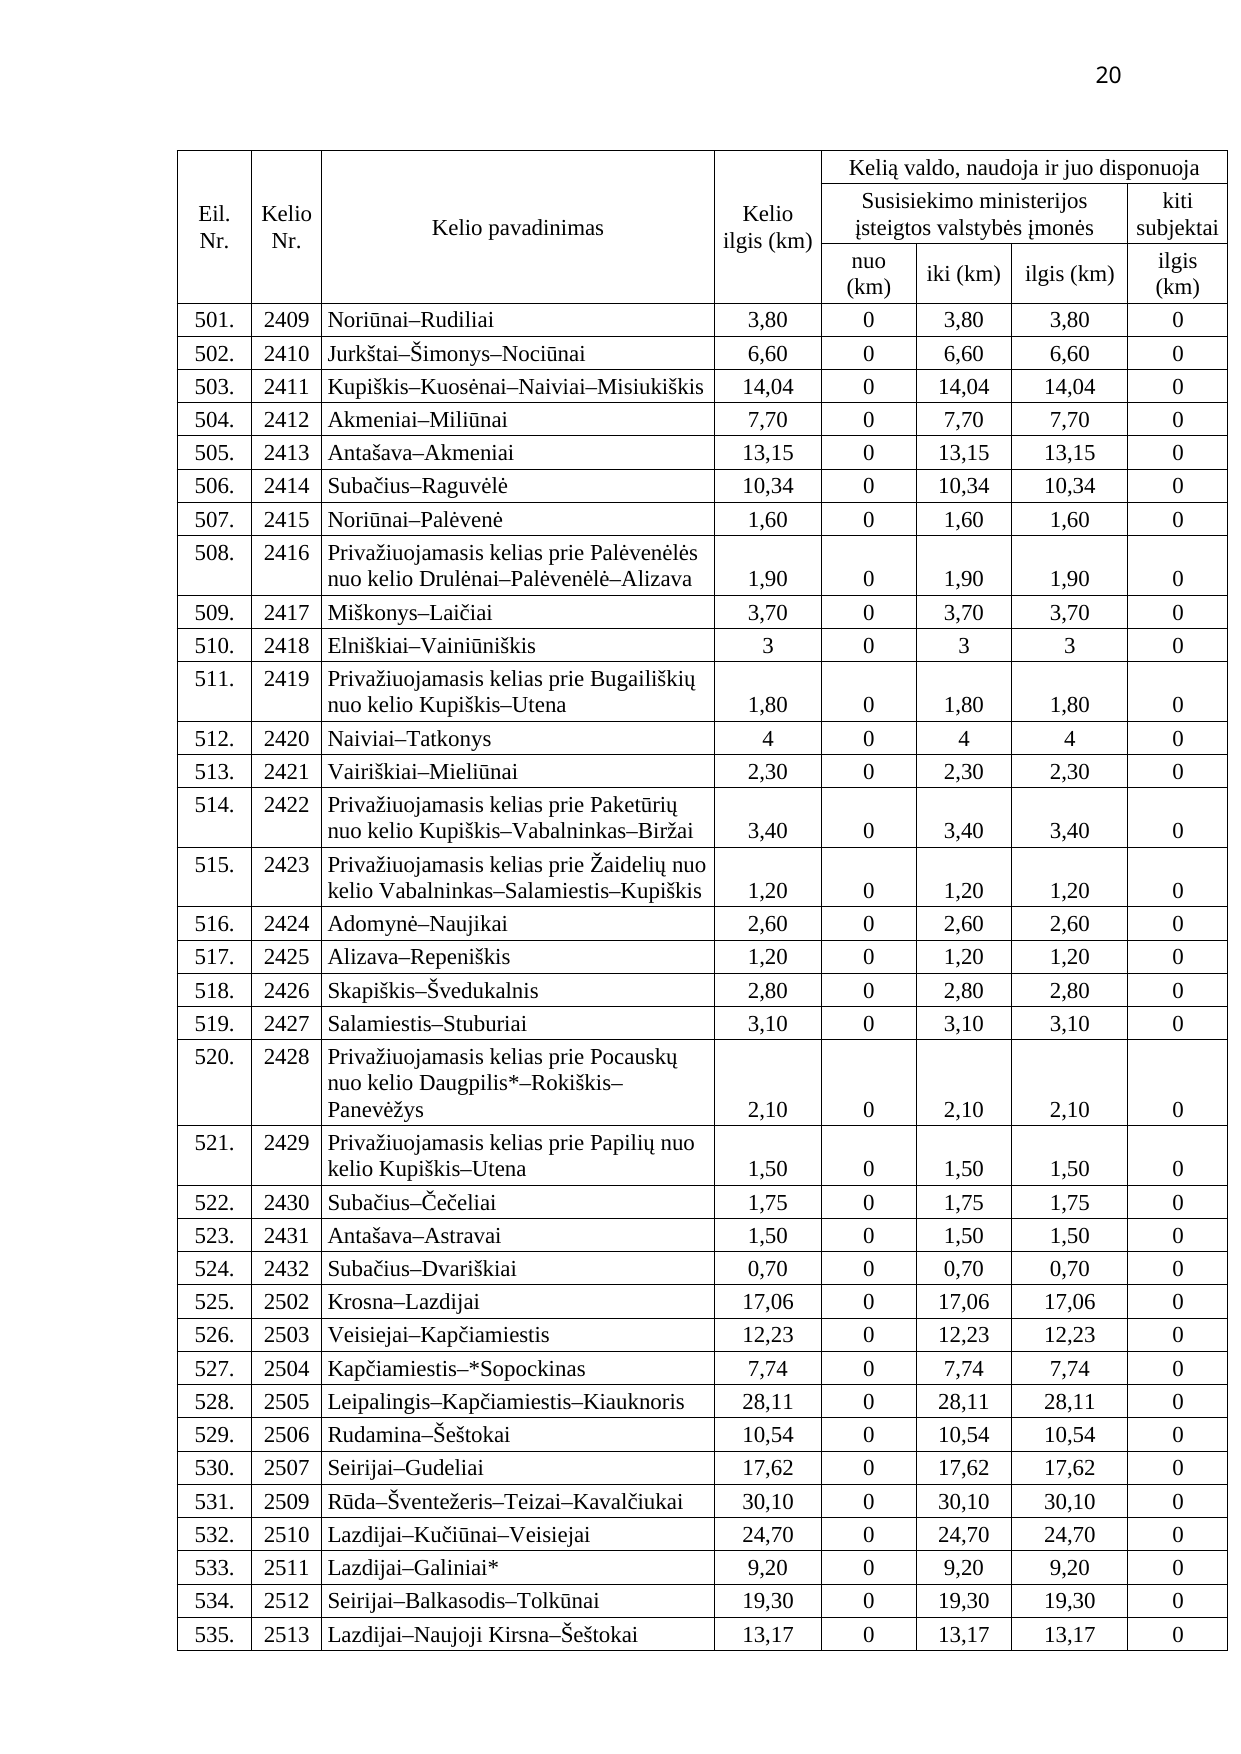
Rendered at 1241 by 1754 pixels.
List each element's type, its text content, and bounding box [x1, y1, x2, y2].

table_cell 0 [822, 470, 916, 502]
table_cell 511. [178, 662, 251, 721]
table_cell 2,30 [917, 755, 1011, 787]
table_cell 17,06 [917, 1285, 1011, 1318]
table_cell 0 [1128, 629, 1227, 661]
table_cell 0 [822, 1385, 916, 1417]
table_cell 19,30 [917, 1585, 1011, 1617]
table_cell 1,80 [917, 662, 1011, 721]
table_cell 6,60 [917, 337, 1011, 369]
table_cell 3,70 [917, 596, 1011, 628]
table_cell 528. [178, 1385, 251, 1417]
table_cell 2429 [252, 1126, 321, 1185]
table_cell 501. [178, 304, 251, 336]
table_cell 10,54 [917, 1418, 1011, 1451]
table_cell 2507 [252, 1452, 321, 1484]
table_cell 0 [822, 1518, 916, 1550]
table_header Kelio ilgis (km) [715, 151, 821, 302]
table_cell 1,20 [715, 848, 821, 906]
table_cell 2505 [252, 1385, 321, 1417]
table_cell 0 [822, 974, 916, 1006]
table_cell 0 [822, 1485, 916, 1517]
table_cell 17,62 [715, 1452, 821, 1484]
table_cell Rūda–Šventežeris–Teizai–Kavalčiukai [322, 1485, 714, 1517]
table_cell 13,17 [715, 1618, 821, 1650]
table_cell Noriūnai–Palėvenė [322, 503, 714, 535]
table_cell 1,90 [1012, 536, 1127, 594]
table_cell 0 [1128, 907, 1227, 939]
table_cell 515. [178, 848, 251, 906]
table_cell ilgis (km) [1012, 244, 1127, 302]
table_cell 533. [178, 1551, 251, 1583]
table_cell Rudamina–Šeštokai [322, 1418, 714, 1451]
table_cell 10,34 [1012, 470, 1127, 502]
table_cell Akmeniai–Miliūnai [322, 403, 714, 435]
table_cell 1,75 [715, 1186, 821, 1218]
table_cell 3,40 [917, 788, 1011, 847]
table_cell ilgis (km) [1128, 244, 1227, 302]
table_cell 0 [822, 304, 916, 336]
table_cell Antašava–Astravai [322, 1219, 714, 1251]
table_cell 13,15 [1012, 436, 1127, 468]
table_cell 1,50 [715, 1126, 821, 1185]
table_cell 13,15 [917, 436, 1011, 468]
table_cell 19,30 [1012, 1585, 1127, 1617]
table_cell 1,60 [917, 503, 1011, 535]
table_cell 0 [1128, 1126, 1227, 1185]
table_cell 28,11 [917, 1385, 1011, 1417]
table_cell 0 [822, 370, 916, 402]
table_cell 0 [822, 1452, 916, 1484]
table_cell 0,70 [1012, 1252, 1127, 1284]
table_cell 2424 [252, 907, 321, 939]
table_cell 14,04 [1012, 370, 1127, 402]
table_cell 0 [822, 1007, 916, 1039]
table_cell Seirijai–Balkasodis–Tolkūnai [322, 1585, 714, 1617]
table_cell 526. [178, 1319, 251, 1351]
table_cell 19,30 [715, 1585, 821, 1617]
table_cell 0 [1128, 1385, 1227, 1417]
table_cell 2,30 [715, 755, 821, 787]
table_cell 2417 [252, 596, 321, 628]
table_cell 7,70 [917, 403, 1011, 435]
table_cell 3,70 [715, 596, 821, 628]
table_cell 0 [822, 536, 916, 594]
table_cell Jurkštai–Šimonys–Nociūnai [322, 337, 714, 369]
table_cell 0 [822, 662, 916, 721]
table_cell Lazdijai–Naujoji Kirsna–Šeštokai [322, 1618, 714, 1650]
table_cell 30,10 [715, 1485, 821, 1517]
table_cell 0 [822, 788, 916, 847]
table_cell 0 [1128, 974, 1227, 1006]
table_cell 2409 [252, 304, 321, 336]
table_cell 7,70 [1012, 403, 1127, 435]
table_cell 17,06 [1012, 1285, 1127, 1318]
table_cell 0 [822, 1551, 916, 1583]
table_cell 0 [822, 629, 916, 661]
table_cell 6,60 [1012, 337, 1127, 369]
table_cell 12,23 [715, 1319, 821, 1351]
table_cell 2420 [252, 722, 321, 754]
table_cell 2427 [252, 1007, 321, 1039]
table_cell 9,20 [1012, 1551, 1127, 1583]
table_cell 3 [715, 629, 821, 661]
table_cell 4 [715, 722, 821, 754]
table_cell 24,70 [1012, 1518, 1127, 1550]
table_cell 7,70 [715, 403, 821, 435]
table_cell 2,10 [1012, 1040, 1127, 1125]
table_cell 505. [178, 436, 251, 468]
table_cell 3,80 [1012, 304, 1127, 336]
table_cell 519. [178, 1007, 251, 1039]
table_cell 507. [178, 503, 251, 535]
table_cell 2415 [252, 503, 321, 535]
table_cell 0 [822, 503, 916, 535]
table_cell 2,30 [1012, 755, 1127, 787]
table_cell 2510 [252, 1518, 321, 1550]
table_cell 0 [822, 1285, 916, 1318]
table_cell 0 [822, 1418, 916, 1451]
table_cell 1,90 [715, 536, 821, 594]
table_cell Subačius–Čečeliai [322, 1186, 714, 1218]
table_cell 2418 [252, 629, 321, 661]
table_cell 2428 [252, 1040, 321, 1125]
table_cell Krosna–Lazdijai [322, 1285, 714, 1318]
table_cell Veisiejai–Kapčiamiestis [322, 1319, 714, 1351]
table_cell 508. [178, 536, 251, 594]
table_cell 2512 [252, 1585, 321, 1617]
table_cell 9,20 [917, 1551, 1011, 1583]
table_cell 28,11 [715, 1385, 821, 1417]
table_cell Leipalingis–Kapčiamiestis–Kiauknoris [322, 1385, 714, 1417]
table_cell 1,20 [1012, 941, 1127, 973]
table_cell 523. [178, 1219, 251, 1251]
table_cell 0 [822, 403, 916, 435]
table_cell 13,17 [1012, 1618, 1127, 1650]
table_cell 0 [1128, 848, 1227, 906]
table_cell 2425 [252, 941, 321, 973]
table_cell 0 [1128, 1285, 1227, 1318]
table_cell 2414 [252, 470, 321, 502]
table_cell 2413 [252, 436, 321, 468]
table_cell 0 [822, 848, 916, 906]
table_cell 0 [1128, 1485, 1227, 1517]
table_cell 0 [1128, 1551, 1227, 1583]
table_cell 514. [178, 788, 251, 847]
table_cell 0 [822, 596, 916, 628]
table_cell Alizava–Repeniškis [322, 941, 714, 973]
table_cell 2411 [252, 370, 321, 402]
table_cell 0,70 [917, 1252, 1011, 1284]
table_cell Privažiuojamasis kelias prie Paketūrių nuo kelio Kupiškis–Vabalninkas–Biržai [322, 788, 714, 847]
table_cell 2432 [252, 1252, 321, 1284]
table_cell 0,70 [715, 1252, 821, 1284]
table_cell Privažiuojamasis kelias prie Papilių nuo kelio Kupiškis–Utena [322, 1126, 714, 1185]
table_cell 2,60 [1012, 907, 1127, 939]
table_cell 17,06 [715, 1285, 821, 1318]
table_cell 529. [178, 1418, 251, 1451]
table_cell 2410 [252, 337, 321, 369]
table_header Eil. Nr. [178, 151, 251, 302]
table_cell 13,17 [917, 1618, 1011, 1650]
table_cell 527. [178, 1352, 251, 1384]
table_cell 3 [917, 629, 1011, 661]
table_cell 518. [178, 974, 251, 1006]
table_header Kelio Nr. [252, 151, 321, 302]
table_cell 525. [178, 1285, 251, 1318]
table_cell 1,20 [917, 848, 1011, 906]
table_cell 0 [822, 1126, 916, 1185]
table_cell 2,80 [1012, 974, 1127, 1006]
table_cell 0 [822, 1252, 916, 1284]
table_cell Lazdijai–Kučiūnai–Veisiejai [322, 1518, 714, 1550]
table_cell 503. [178, 370, 251, 402]
table_cell 1,50 [1012, 1219, 1127, 1251]
table_cell Lazdijai–Galiniai* [322, 1551, 714, 1583]
table_cell Adomynė–Naujikai [322, 907, 714, 939]
table_cell 2504 [252, 1352, 321, 1384]
table_cell 1,80 [1012, 662, 1127, 721]
table_cell 2412 [252, 403, 321, 435]
table_cell 0 [822, 722, 916, 754]
table_cell 10,54 [715, 1418, 821, 1451]
table_cell 2430 [252, 1186, 321, 1218]
table_cell Vairiškiai–Mieliūnai [322, 755, 714, 787]
table_cell Antašava–Akmeniai [322, 436, 714, 468]
table_cell 513. [178, 755, 251, 787]
table_cell 1,20 [917, 941, 1011, 973]
table_cell 0 [822, 1219, 916, 1251]
table_cell 13,15 [715, 436, 821, 468]
table_cell Miškonys–Laičiai [322, 596, 714, 628]
table_cell 0 [1128, 1219, 1227, 1251]
table_cell 0 [1128, 788, 1227, 847]
table_cell 3,10 [715, 1007, 821, 1039]
table_cell Privažiuojamasis kelias prie Pocauskų nuo kelio Daugpilis*–Rokiškis–Panevėžys [322, 1040, 714, 1125]
table_cell 516. [178, 907, 251, 939]
table_cell 17,62 [917, 1452, 1011, 1484]
table_cell 0 [1128, 941, 1227, 973]
table_cell 1,50 [715, 1219, 821, 1251]
table_cell 0 [822, 907, 916, 939]
table_cell 12,23 [1012, 1319, 1127, 1351]
table_cell 0 [1128, 1418, 1227, 1451]
table_cell iki (km) [917, 244, 1011, 302]
table_cell 14,04 [917, 370, 1011, 402]
table_cell 532. [178, 1518, 251, 1550]
table_cell 1,75 [917, 1186, 1011, 1218]
table_cell 30,10 [917, 1485, 1011, 1517]
table_cell 534. [178, 1585, 251, 1617]
table_cell 2502 [252, 1285, 321, 1318]
table_cell 0 [822, 1186, 916, 1218]
table_cell 2421 [252, 755, 321, 787]
table_cell 1,20 [715, 941, 821, 973]
table_cell 0 [1128, 436, 1227, 468]
table_cell 0 [1128, 1252, 1227, 1284]
table_cell 2431 [252, 1219, 321, 1251]
table_cell 521. [178, 1126, 251, 1185]
table_cell 2422 [252, 788, 321, 847]
table_cell 0 [822, 1585, 916, 1617]
table_cell Susisiekimo ministerijos įsteigtos valstybės įmonės [822, 184, 1127, 243]
table_cell 522. [178, 1186, 251, 1218]
table_cell 2,10 [917, 1040, 1011, 1125]
table_cell Kapčiamiestis–*Sopockinas [322, 1352, 714, 1384]
table_cell 0 [1128, 304, 1227, 336]
table_cell 1,60 [715, 503, 821, 535]
table_cell 0 [1128, 1007, 1227, 1039]
table_cell Naiviai–Tatkonys [322, 722, 714, 754]
table_cell 0 [1128, 1319, 1227, 1351]
table_cell 0 [1128, 1040, 1227, 1125]
table_cell 0 [822, 1040, 916, 1125]
table_cell 3,80 [715, 304, 821, 336]
table_cell 10,34 [715, 470, 821, 502]
table_cell 502. [178, 337, 251, 369]
table_cell 517. [178, 941, 251, 973]
table_cell 0 [1128, 1352, 1227, 1384]
table_cell 14,04 [715, 370, 821, 402]
table_cell 2,60 [917, 907, 1011, 939]
table_cell 1,60 [1012, 503, 1127, 535]
table_cell Skapiškis–Švedukalnis [322, 974, 714, 1006]
table_cell 0 [822, 337, 916, 369]
table_cell 1,50 [917, 1219, 1011, 1251]
table_cell 7,74 [715, 1352, 821, 1384]
table_cell 4 [1012, 722, 1127, 754]
table_cell 0 [822, 755, 916, 787]
table_cell 3,70 [1012, 596, 1127, 628]
table_cell 9,20 [715, 1551, 821, 1583]
table_cell 2426 [252, 974, 321, 1006]
table_cell 520. [178, 1040, 251, 1125]
table_cell 0 [1128, 1452, 1227, 1484]
table_cell 2423 [252, 848, 321, 906]
table_cell 2,80 [917, 974, 1011, 1006]
table_cell Elniškiai–Vainiūniškis [322, 629, 714, 661]
table_cell 0 [1128, 403, 1227, 435]
table_cell 2,10 [715, 1040, 821, 1125]
table_cell 3,10 [917, 1007, 1011, 1039]
table_cell 3 [1012, 629, 1127, 661]
table_cell 1,75 [1012, 1186, 1127, 1218]
table_cell Privažiuojamasis kelias prie Palėvenėlės nuo kelio Drulėnai–Palėvenėlė–Alizava [322, 536, 714, 594]
table_cell Privažiuojamasis kelias prie Bugailiškių nuo kelio Kupiškis–Utena [322, 662, 714, 721]
table_cell 1,50 [1012, 1126, 1127, 1185]
table_cell 2419 [252, 662, 321, 721]
table_cell 1,20 [1012, 848, 1127, 906]
table_cell Subačius–Dvariškiai [322, 1252, 714, 1284]
table_cell 3,40 [1012, 788, 1127, 847]
table_cell 0 [1128, 722, 1227, 754]
table_cell 1,80 [715, 662, 821, 721]
table_cell 0 [822, 1319, 916, 1351]
table_cell nuo (km) [822, 244, 916, 302]
table_cell 3,40 [715, 788, 821, 847]
table_cell 2513 [252, 1618, 321, 1650]
table_cell 510. [178, 629, 251, 661]
table_cell 0 [822, 1352, 916, 1384]
table_cell 0 [1128, 596, 1227, 628]
table_cell 2509 [252, 1485, 321, 1517]
table_cell 0 [1128, 1618, 1227, 1650]
table_cell 30,10 [1012, 1485, 1127, 1517]
table_cell 0 [1128, 536, 1227, 594]
table_cell 0 [1128, 755, 1227, 787]
table_cell 509. [178, 596, 251, 628]
table_cell 0 [822, 941, 916, 973]
table_cell 3,10 [1012, 1007, 1127, 1039]
table_cell Subačius–Raguvėlė [322, 470, 714, 502]
table_cell 2416 [252, 536, 321, 594]
table_cell 535. [178, 1618, 251, 1650]
table_cell 24,70 [715, 1518, 821, 1550]
table_cell Salamiestis–Stuburiai [322, 1007, 714, 1039]
table_cell 7,74 [1012, 1352, 1127, 1384]
table_cell 24,70 [917, 1518, 1011, 1550]
table_cell 1,50 [917, 1126, 1011, 1185]
table_cell 531. [178, 1485, 251, 1517]
table_cell 28,11 [1012, 1385, 1127, 1417]
table_cell Seirijai–Gudeliai [322, 1452, 714, 1484]
table_cell 0 [822, 1618, 916, 1650]
table_header Kelio pavadinimas [322, 151, 714, 302]
table_cell 7,74 [917, 1352, 1011, 1384]
table_cell 2,60 [715, 907, 821, 939]
table_cell 0 [1128, 337, 1227, 369]
table_cell 2503 [252, 1319, 321, 1351]
table_cell 2506 [252, 1418, 321, 1451]
table_cell 0 [1128, 1518, 1227, 1550]
table_cell 2,80 [715, 974, 821, 1006]
table_cell 0 [1128, 370, 1227, 402]
table_header Kelią valdo, naudoja ir juo disponuoja [822, 151, 1227, 183]
table_cell 1,90 [917, 536, 1011, 594]
table_cell Kupiškis–Kuosėnai–Naiviai–Misiukiškis [322, 370, 714, 402]
table_cell 10,54 [1012, 1418, 1127, 1451]
table_cell 17,62 [1012, 1452, 1127, 1484]
table_cell 512. [178, 722, 251, 754]
table_cell 0 [1128, 1186, 1227, 1218]
table_cell Privažiuojamasis kelias prie Žaidelių nuo kelio Vabalninkas–Salamiestis–Kupiškis [322, 848, 714, 906]
table_cell 2511 [252, 1551, 321, 1583]
table_cell 0 [1128, 662, 1227, 721]
table_cell 504. [178, 403, 251, 435]
table_cell 0 [822, 436, 916, 468]
table_cell 0 [1128, 503, 1227, 535]
table_cell 12,23 [917, 1319, 1011, 1351]
table_cell 524. [178, 1252, 251, 1284]
table_cell 10,34 [917, 470, 1011, 502]
table_cell 0 [1128, 470, 1227, 502]
table_cell Noriūnai–Rudiliai [322, 304, 714, 336]
table_cell 506. [178, 470, 251, 502]
table_cell 3,80 [917, 304, 1011, 336]
table_cell 4 [917, 722, 1011, 754]
table_cell kiti subjektai [1128, 184, 1227, 243]
table_cell 6,60 [715, 337, 821, 369]
table_cell 0 [1128, 1585, 1227, 1617]
table_cell 530. [178, 1452, 251, 1484]
